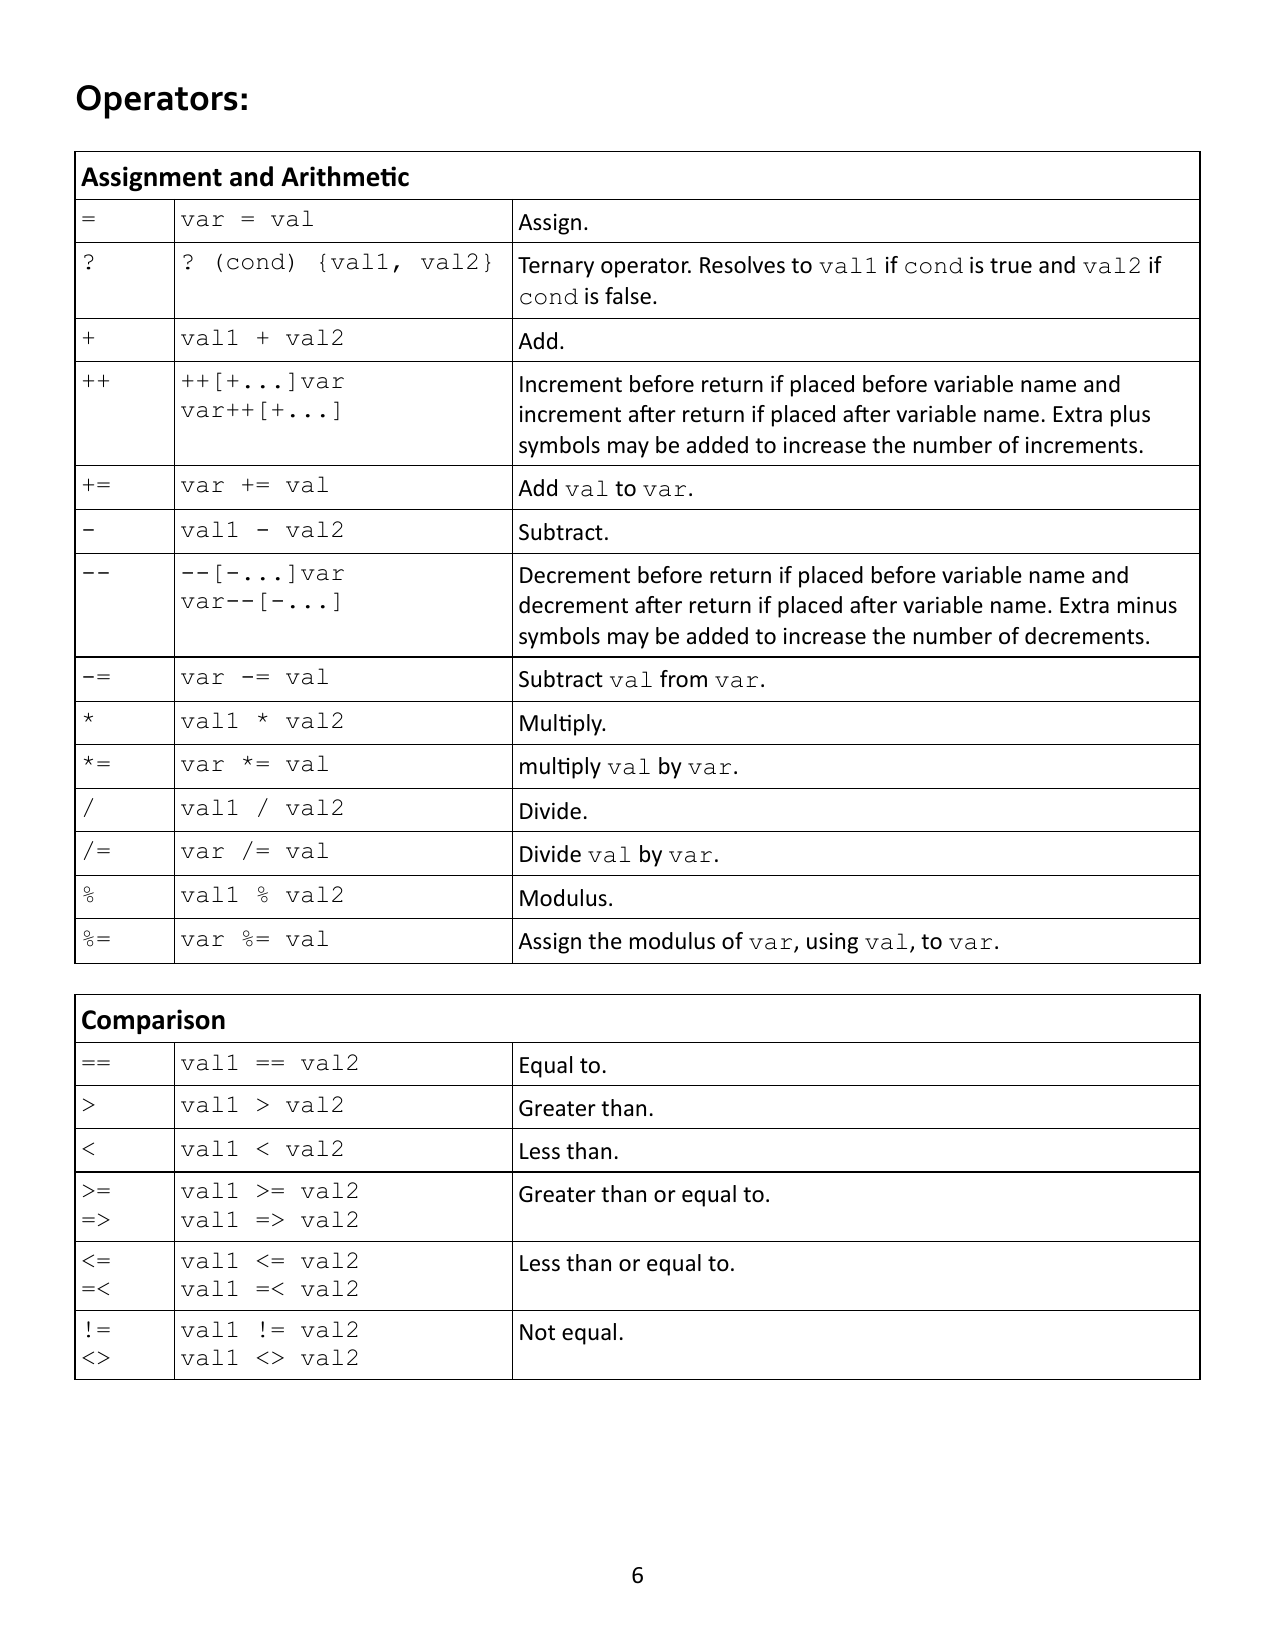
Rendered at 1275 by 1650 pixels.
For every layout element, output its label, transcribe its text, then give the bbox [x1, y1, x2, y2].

table_cell Add val to var. [513, 466, 1199, 509]
table_cell Divide. [513, 789, 1199, 831]
table_cell val1 == val2 [175, 1043, 512, 1085]
table_cell --[-...]var var--[-...] [175, 554, 512, 656]
table_cell * [76, 702, 174, 744]
table_cell val1 <= val2 val1 =< val2 [175, 1242, 512, 1310]
table_cell %= [76, 919, 174, 963]
table_cell var -= val [175, 658, 512, 701]
table_cell var = val [175, 200, 512, 242]
table_cell val1 / val2 [175, 789, 512, 831]
table_cell *= [76, 745, 174, 788]
table_cell >= => [76, 1173, 174, 1241]
table_cell ++[+...]var var++[+...] [175, 362, 512, 465]
table_cell ? [76, 243, 174, 318]
table_header Assignment and Arithmetic [76, 152, 1199, 199]
table_cell Add. [513, 319, 1199, 361]
table_cell Subtract val from var. [513, 658, 1199, 701]
table_cell % [76, 876, 174, 918]
table_cell val1 != val2 val1 <> val2 [175, 1311, 512, 1379]
table_cell /= [76, 832, 174, 875]
table_cell Modulus. [513, 876, 1199, 918]
table_cell ? (cond) {val1, val2} [175, 243, 512, 318]
table_cell Assign the modulus of var, using val, to var. [513, 919, 1199, 963]
table_cell - [76, 510, 174, 552]
table_cell -= [76, 658, 174, 701]
table_cell Decrement before return if placed before variable name and decrement after return if placed after variable name. Extra minus symbols may be added to increase the number of decrements. [513, 554, 1199, 656]
table_cell val1 - val2 [175, 510, 512, 552]
table_cell Assign. [513, 200, 1199, 242]
table_cell Increment before return if placed before variable name and increment after return if placed after variable name. Extra plus symbols may be added to increase the number of increments. [513, 362, 1199, 465]
table_cell Subtract. [513, 510, 1199, 552]
table_cell var *= val [175, 745, 512, 788]
table_cell multiply val by var. [513, 745, 1199, 788]
table_cell val1 + val2 [175, 319, 512, 361]
table_header Comparison [76, 995, 1199, 1042]
table_cell val1 < val2 [175, 1129, 512, 1171]
table_cell var /= val [175, 832, 512, 875]
table_cell Divide val by var. [513, 832, 1199, 875]
table_cell Ternary operator. Resolves to val1 if cond is true and val2 if cond is false. [513, 243, 1199, 318]
table_cell <= =< [76, 1242, 174, 1310]
table_cell = [76, 200, 174, 242]
table_cell Not equal. [513, 1311, 1199, 1379]
table_cell Less than or equal to. [513, 1242, 1199, 1310]
table_cell == [76, 1043, 174, 1085]
table_cell -- [76, 554, 174, 656]
table_cell val1 % val2 [175, 876, 512, 918]
table_cell val1 * val2 [175, 702, 512, 744]
table_cell var += val [175, 466, 512, 509]
table_cell val1 > val2 [175, 1086, 512, 1128]
table_cell / [76, 789, 174, 831]
table_cell var %= val [175, 919, 512, 963]
table_cell Equal to. [513, 1043, 1199, 1085]
table_cell + [76, 319, 174, 361]
table_cell Greater than. [513, 1086, 1199, 1128]
table_cell Multiply. [513, 702, 1199, 744]
table_cell ++ [76, 362, 174, 465]
table_cell < [76, 1129, 174, 1171]
table_cell += [76, 466, 174, 509]
table_cell != <> [76, 1311, 174, 1379]
table_cell Greater than or equal to. [513, 1173, 1199, 1241]
table_cell > [76, 1086, 174, 1128]
table_cell val1 >= val2 val1 => val2 [175, 1173, 512, 1241]
subtitle Operators: [75, 75, 1200, 120]
table_cell Less than. [513, 1129, 1199, 1171]
